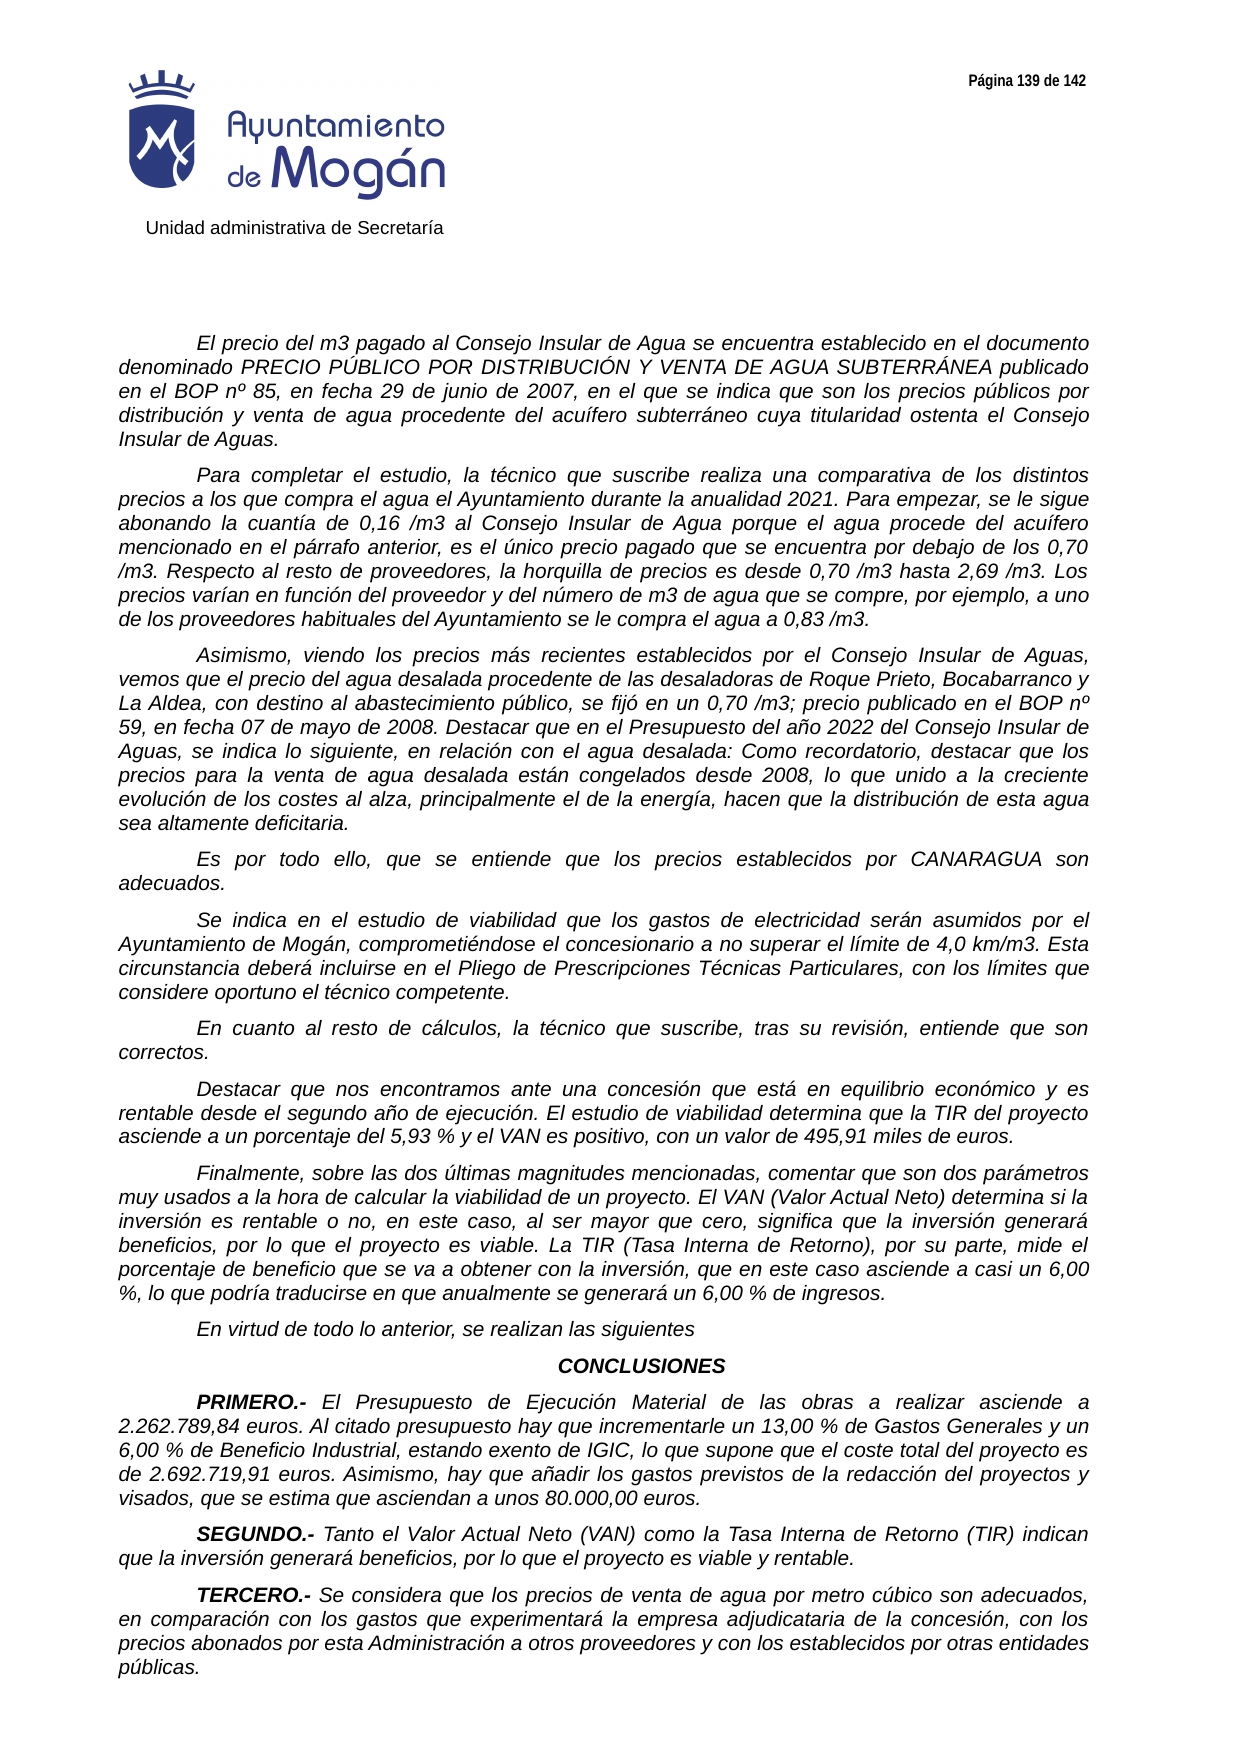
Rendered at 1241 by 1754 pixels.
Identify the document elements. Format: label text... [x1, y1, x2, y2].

text El precio del m3 pagado al Consejo Insular de Agua se encuentra establecido en el documento denominado PRECIO PÚBLICO POR DISTRIBUCIÓN Y VENTA DE AGUA SUBTERRÁNEA publicado en el BOP nº 85, en fecha 29 de junio de 2007, en el que se indica que son los precios públicos por distribución y venta de agua procedente del acuífero subterráneo cuya titularidad ostenta el Consejo Insular de Aguas. [118, 331, 1092, 450]
text Asimismo, viendo los precios más recientes establecidos por el Consejo Insular de Aguas, vemos que el precio del agua desalada procedente de las desaladoras de Roque Prieto, Bocabarranco y La Aldea, con destino al abastecimiento público, se fijó en un 0,70 /m3; precio publicado en el BOP nº 59, en fecha 07 de mayo de 2008. Destacar que en el Presupuesto del año 2022 del Consejo Insular de Aguas, se indica lo siguiente, en relación con el agua desalada: Como recordatorio, destacar que los precios para la venta de agua desalada están congelados desde 2008, lo que unido a la creciente evolución de los costes al alza, principalmente el de la energía, hacen que la distribución de esta agua sea altamente deficitaria. [118, 643, 1092, 835]
text PRIMERO.- El Presupuesto de Ejecución Material de las obras a realizar asciende a 2.262.789,84 euros. Al citado presupuesto hay que incrementarle un 13,00 % de Gastos Generales y un 6,00 % de Beneficio Industrial, estando exento de IGIC, lo que supone que el coste total del proyecto es de 2.692.719,91 euros. Asimismo, hay que añadir los gastos previstos de la redacción del proyectos y visados, que se estima que asciendan a unos 80.000,00 euros. [118, 1390, 1092, 1510]
text Es por todo ello, que se entiende que los precios establecidos por CANARAGUA son adecuados. [118, 847, 1092, 895]
text En virtud de todo lo anterior, se realizan las siguientes [118, 1317, 1092, 1341]
text SEGUNDO.- Tanto el Valor Actual Neto (VAN) como la Tasa Interna de Retorno (TIR) indican que la inversión generará beneficios, por lo que el proyecto es viable y rentable. [118, 1522, 1092, 1570]
text Se indica en el estudio de viabilidad que los gastos de electricidad serán asumidos por el Ayuntamiento de Mogán, comprometiéndose el concesionario a no superar el límite de 4,0 km/m3. Esta circunstancia deberá incluirse en el Pliego de Prescripciones Técnicas Particulares, con los límites que considere oportuno el técnico competente. [118, 908, 1092, 1003]
text En cuanto al resto de cálculos, la técnico que suscribe, tras su revisión, entiende que son correctos. [118, 1016, 1092, 1064]
text Finalmente, sobre las dos últimas magnitudes mencionadas, comentar que son dos parámetros muy usados a la hora de calcular la viabilidad de un proyecto. El VAN (Valor Actual Neto) determina si la inversión es rentable o no, en este caso, al ser mayor que cero, significa que la inversión generará beneficios, por lo que el proyecto es viable. La TIR (Tasa Interna de Retorno), por su parte, mide el porcentaje de beneficio que se va a obtener con la inversión, que en este caso asciende a casi un 6,00 %, lo que podría traducirse en que anualmente se generará un 6,00 % de ingresos. [118, 1161, 1092, 1304]
text CONCLUSIONES [118, 1353, 1092, 1377]
picture [128, 70, 445, 206]
text TERCERO.- Se considera que los precios de venta de agua por metro cúbico son adecuados, en comparación con los gastos que experimentará la empresa adjudicataria de la concesión, con los precios abonados por esta Administración a otros proveedores y con los establecidos por otras entidades públicas. [118, 1583, 1092, 1678]
text Destacar que nos encontramos ante una concesión que está en equilibrio económico y es rentable desde el segundo año de ejecución. El estudio de viabilidad determina que la TIR del proyecto asciende a un porcentaje del 5,93 % y el VAN es positivo, con un valor de 495,91 miles de euros. [118, 1076, 1092, 1148]
text Para completar el estudio, la técnico que suscribe realiza una comparativa de los distintos precios a los que compra el agua el Ayuntamiento durante la anualidad 2021. Para empezar, se le sigue abonando la cuantía de 0,16 /m3 al Consejo Insular de Agua porque el agua procede del acuífero mencionado en el párrafo anterior, es el único precio pagado que se encuentra por debajo de los 0,70 /m3. Respecto al resto de proveedores, la horquilla de precios es desde 0,70 /m3 hasta 2,69 /m3. Los precios varían en función del proveedor y del número de m3 de agua que se compre, por ejemplo, a uno de los proveedores habituales del Ayuntamiento se le compra el agua a 0,83 /m3. [118, 463, 1092, 631]
